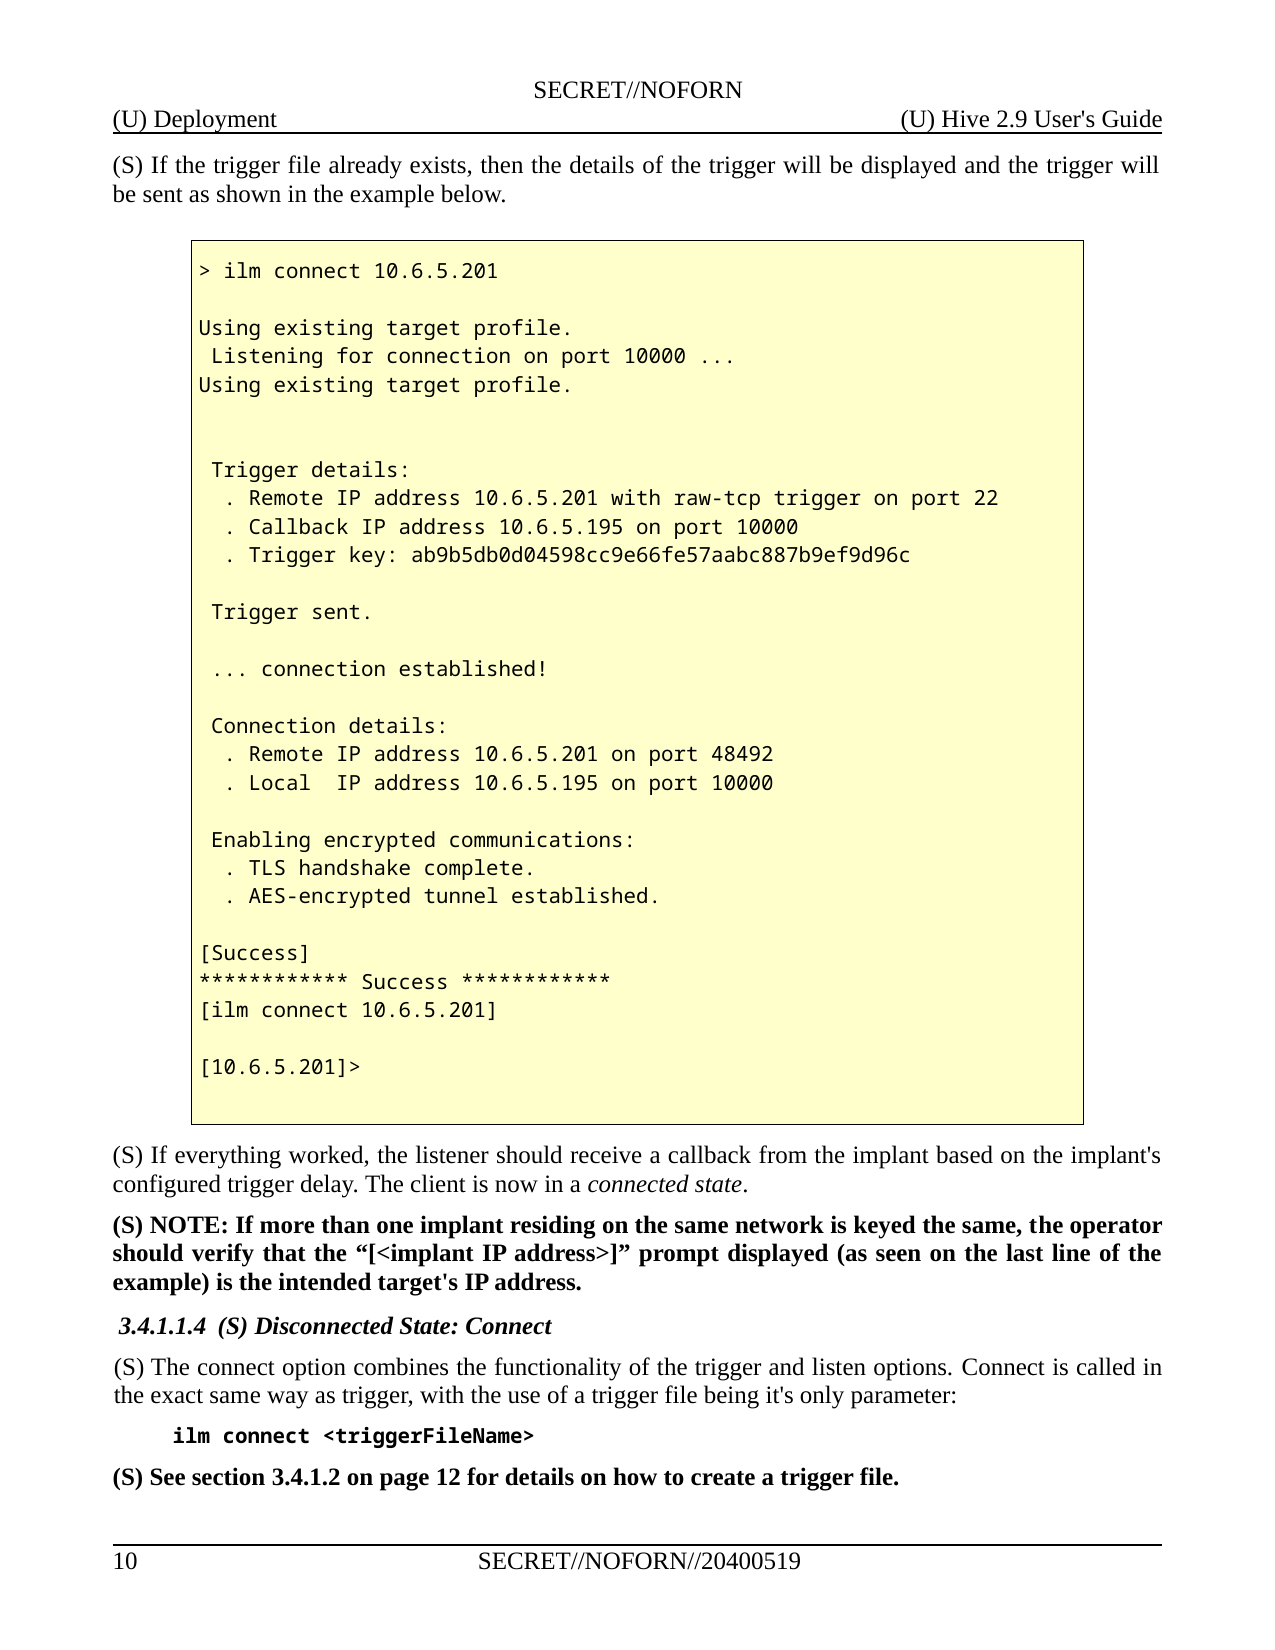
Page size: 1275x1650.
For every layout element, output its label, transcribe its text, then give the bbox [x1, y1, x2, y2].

text (S) If the trigger file already exists, then the details of the trigger will be displayed and the trigger will be sent as shown in the example below. [112, 150, 1162, 207]
text (S) If everything worked, the listener should receive a callback from the implant based on the implant's configured trigger delay. The client is now in a connected state. [112, 219, 1162, 1198]
text ilm connect <triggerFileName> [142, 1421, 1132, 1449]
text (S) NOTE: If more than one implant residing on the same network is keyed the same, the operator should verify that the “[<implant IP address>]” prompt displayed (as seen on the last line of the example) is the intended target's IP address. [112, 1210, 1162, 1296]
subtitle (S) Disconnected State: Connect [112, 1311, 1162, 1340]
text (S) See section 3.4.1.2 on page 11 for details on how to create a trigger file. [112, 1462, 1162, 1490]
text . TLS handshake complete. [198, 853, 1077, 882]
text Using existing target profile. [198, 370, 1077, 398]
text . Callback IP address 10.6.5.195 on port 10000 [198, 512, 1077, 540]
text ************ Success ************ [198, 967, 1077, 995]
text . Trigger key: ab9b5db0d04598cc9e66fe57aabc887b9ef9d96c [198, 540, 1077, 569]
text ... connection established! [198, 654, 1077, 683]
text [Success] [198, 938, 1077, 967]
text . Remote IP address 10.6.5.201 with raw-tcp trigger on port 22 [198, 483, 1077, 512]
list (S) The connect option combines the functionality of the trigger and listen options. Connect is called in the exact same way as trigger, with the use of a trigger file being it's only parameter: [112, 1352, 1162, 1409]
text Trigger sent. [198, 597, 1077, 626]
text Using existing target profile. [198, 313, 1077, 341]
text . Local IP address 10.6.5.195 on port 10000 [198, 768, 1077, 796]
text Connection details: [198, 711, 1077, 739]
text [ilm connect 10.6.5.201] [198, 995, 1077, 1024]
text [10.6.5.201]> [198, 1052, 1077, 1081]
text Listening for connection on port 10000 ... [198, 341, 1077, 370]
text . Remote IP address 10.6.5.201 on port 48492 [198, 739, 1077, 768]
text > ilm connect 10.6.5.201 [198, 256, 1077, 284]
text Trigger details: [198, 455, 1077, 483]
text . AES-encrypted tunnel established. [198, 882, 1077, 910]
text Enabling encrypted communications: [198, 825, 1077, 853]
